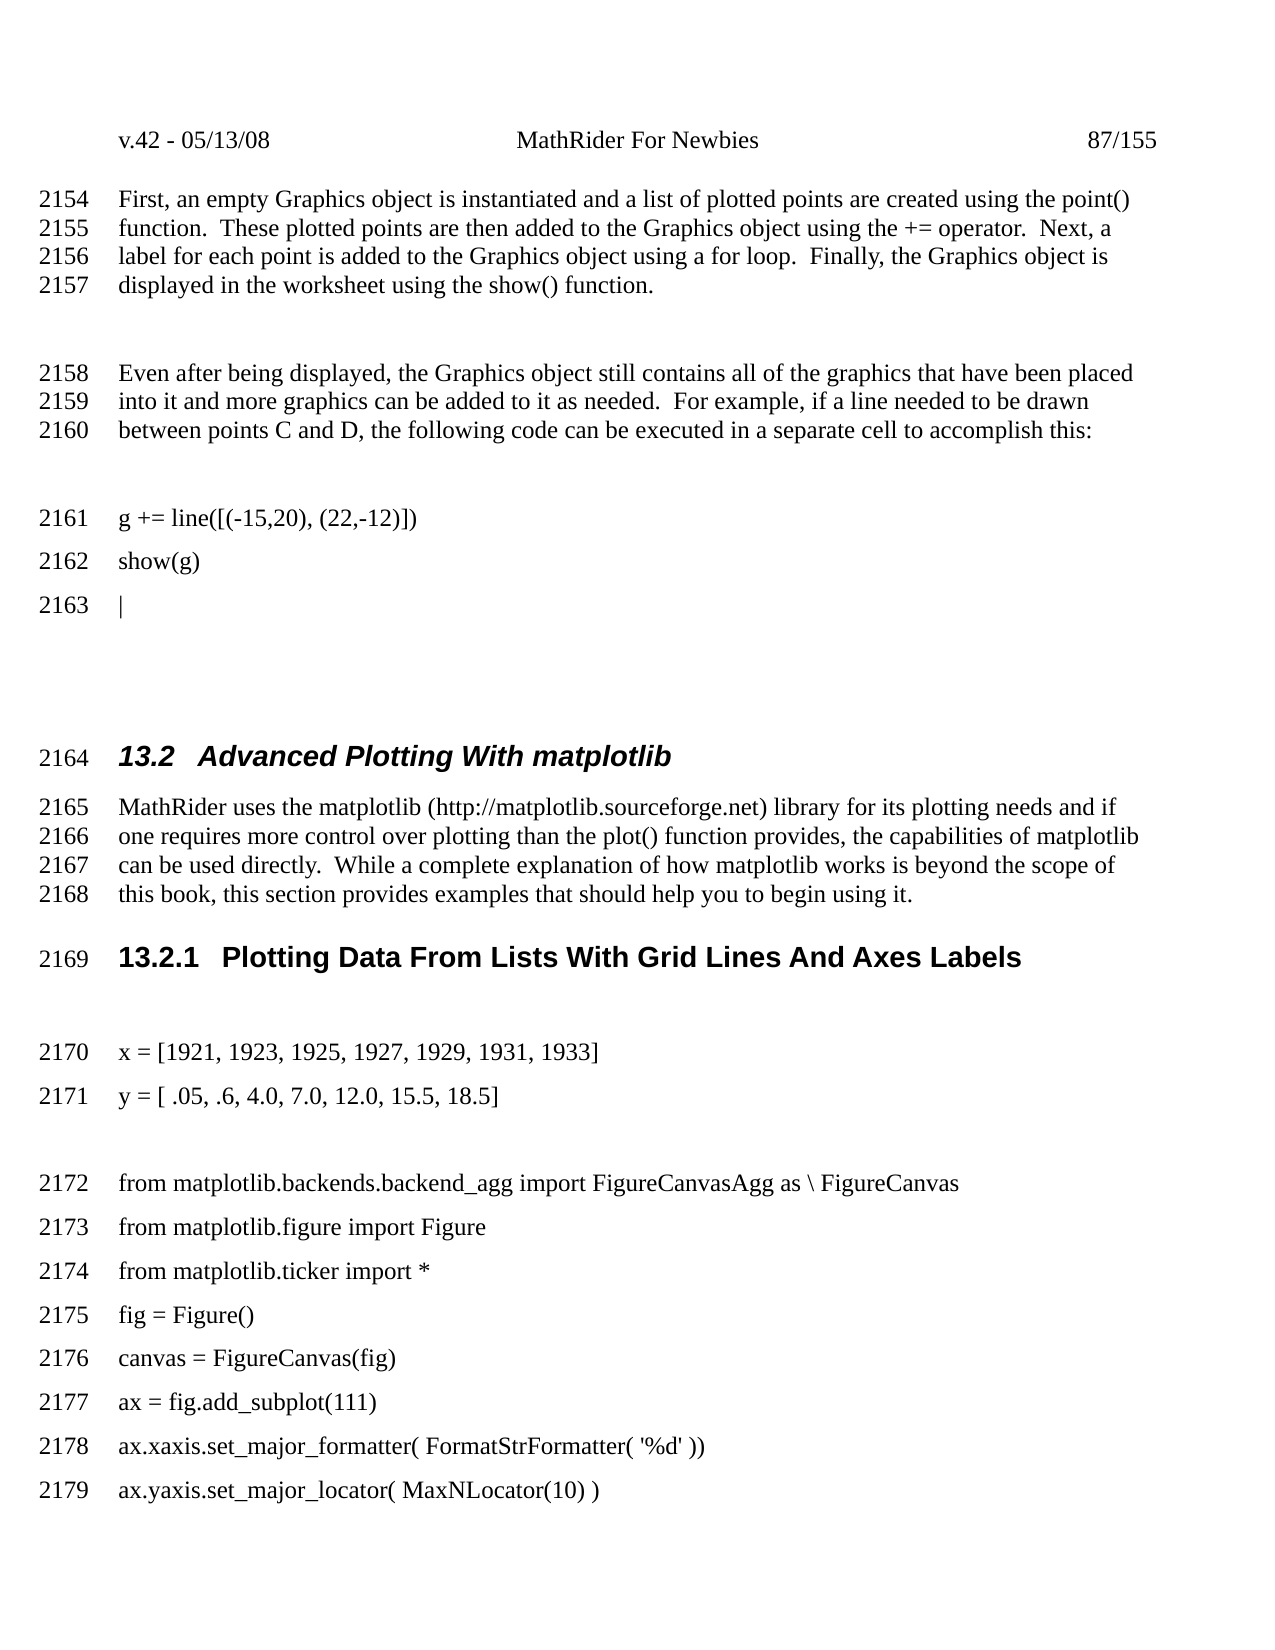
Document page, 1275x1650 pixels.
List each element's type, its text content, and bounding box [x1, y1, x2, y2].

subtitle Plotting Data From Lists With Grid Lines And Axes Labels [118, 940, 1157, 973]
text First, an empty Graphics object is instantiated and a list of plotted points are created using the point() function. These plotted points are then added to the Graphics object using the += operator. Next, a label for each point is added to the Graphics object using a for loop. Finally, the Graphics object is displayed in the worksheet using the show() function. [118, 184, 1157, 299]
text from matplotlib.ticker import * [118, 1256, 1157, 1285]
text | [118, 590, 1157, 619]
text Even after being displayed, the Graphics object still contains all of the graphics that have been placed into it and more graphics can be added to it as needed. For example, if a line needed to be drawn between points C and D, the following code can be executed in a separate cell to accomplish this: [118, 358, 1157, 444]
text fig = Figure() [118, 1300, 1157, 1328]
text from matplotlib.backends.backend_agg import FigureCanvasAgg as \ FigureCanvas [118, 1168, 1157, 1197]
text canvas = FigureCanvas(fig) [118, 1343, 1157, 1372]
subtitle Advanced Plotting With matplotlib [118, 739, 1157, 772]
text ax.xaxis.set_major_formatter( FormatStrFormatter( '%d' )) [118, 1431, 1157, 1460]
text ax.yaxis.set_major_locator( MaxNLocator(10) ) [118, 1475, 1157, 1503]
text ax = fig.add_subplot(111) [118, 1387, 1157, 1416]
text show(g) [118, 546, 1157, 575]
text g += line([(-15,20), (22,-12)]) [118, 503, 1157, 531]
text MathRider uses the matplotlib (http://matplotlib.sourceforge.net) library for its plotting needs and if one requires more control over plotting than the plot() function provides, the capabilities of matplotlib can be used directly. While a complete explanation of how matplotlib works is beyond the scope of this book, this section provides examples that should help you to begin using it. [118, 792, 1157, 907]
text y = [ .05, .6, 4.0, 7.0, 12.0, 15.5, 18.5] [118, 1081, 1157, 1110]
text x = [1921, 1923, 1925, 1927, 1929, 1931, 1933] [118, 1037, 1157, 1066]
text from matplotlib.figure import Figure [118, 1212, 1157, 1241]
